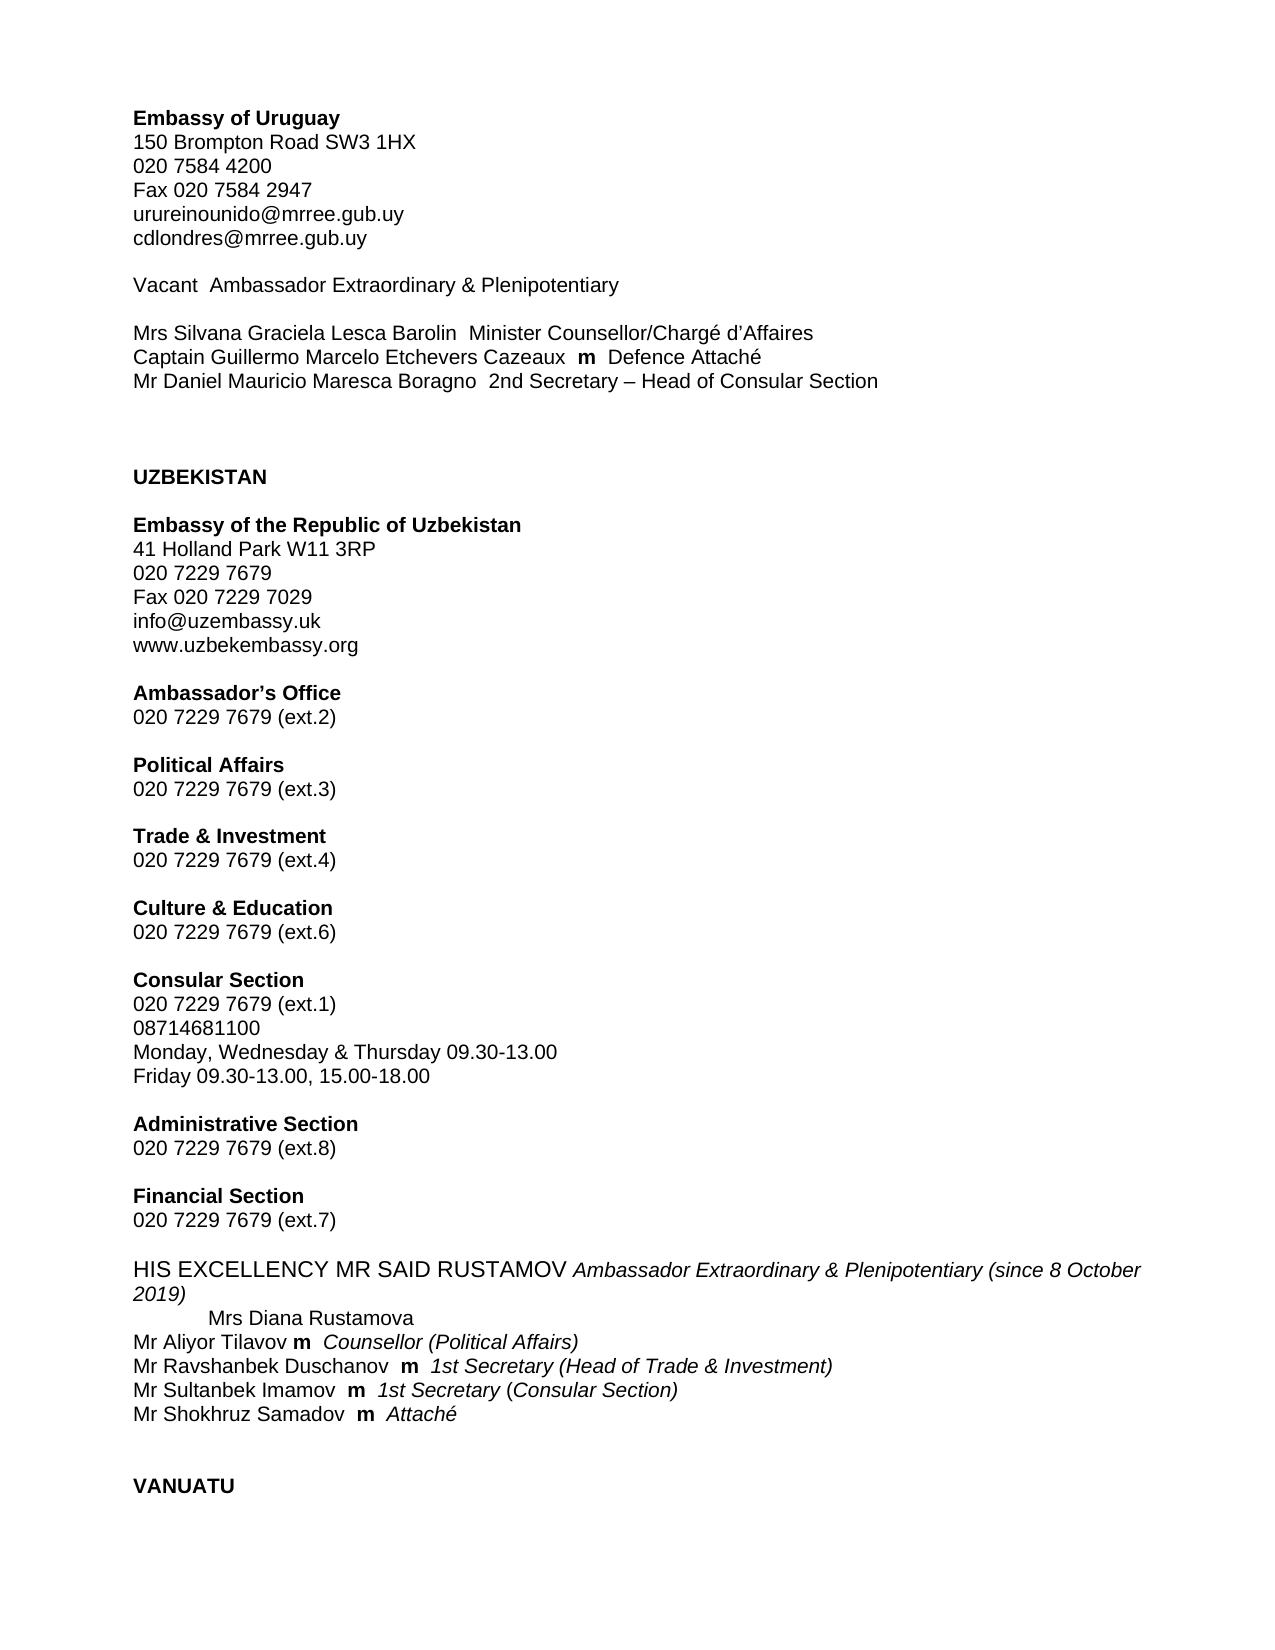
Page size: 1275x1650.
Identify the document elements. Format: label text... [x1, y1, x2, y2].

text Mr Aliyor Tilavov m Counsellor (Political Affairs) [133, 1330, 1181, 1354]
text Friday 09.30-13.00, 15.00-18.00 [133, 1064, 1181, 1088]
text 020 7229 7679 (ext.7) [133, 1208, 1181, 1232]
text 08714681100 [133, 1016, 1181, 1040]
text Mr Daniel Mauricio Maresca Boragno 2nd Secretary – Head of Consular Section [133, 369, 1181, 393]
text www.uzbekembassy.org [133, 633, 1181, 657]
text Culture & Education [133, 896, 1181, 920]
text Monday, Wednesday & Thursday 09.30-13.00 [133, 1040, 1181, 1064]
text Mr Ravshanbek Duschanov m 1st Secretary (Head of Trade & Investment) [133, 1354, 1181, 1378]
text Embassy of Uruguay [133, 106, 1181, 129]
text Vacant Ambassador Extraordinary & Plenipotentiary [133, 273, 1181, 297]
text 020 7229 7679 (ext.4) [133, 848, 1181, 872]
text info@uzembassy.uk [133, 609, 1181, 633]
text 020 7229 7679 (ext.3) [133, 776, 1181, 800]
text cdlondres@mrree.gub.uy [133, 225, 1181, 249]
text Political Affairs [133, 752, 1181, 776]
text 150 Brompton Road SW3 1HX [133, 129, 1181, 153]
text Mr Sultanbek Imamov m 1st Secretary (Consular Section) [133, 1378, 1181, 1402]
text Mr Shokhruz Samadov m Attaché [133, 1402, 1181, 1426]
text Fax 020 7584 2947 [133, 177, 1181, 201]
text 020 7584 4200 [133, 153, 1181, 177]
text 020 7229 7679 (ext.2) [133, 704, 1181, 728]
text Captain Guillermo Marcelo Etchevers Cazeaux m Defence Attaché [133, 345, 1181, 369]
text Embassy of the Republic of Uzbekistan [133, 513, 1181, 537]
text VANUATU [133, 1473, 1181, 1497]
text Mrs Silvana Graciela Lesca Barolin Minister Counsellor/Chargé d’Affaires [133, 321, 1181, 345]
text 020 7229 7679 (ext.8) [133, 1136, 1181, 1160]
text Fax 020 7229 7029 [133, 585, 1181, 609]
text Administrative Section [133, 1112, 1181, 1136]
text Financial Section [133, 1184, 1181, 1208]
text Consular Section [133, 968, 1181, 992]
text urureinounido@mrree.gub.uy [133, 201, 1181, 225]
text 020 7229 7679 (ext.1) [133, 992, 1181, 1016]
text 020 7229 7679 (ext.6) [133, 920, 1181, 944]
text Trade & Investment [133, 824, 1181, 848]
text Ambassador’s Office [133, 681, 1181, 704]
text Mrs Diana Rustamova [133, 1306, 1181, 1330]
text HIS EXCELLENCY MR SAID RUSTAMOV Ambassador Extraordinary & Plenipotentiary (since 8 October 2019) [133, 1256, 1181, 1306]
text UZBEKISTAN [133, 465, 1181, 489]
text 41 Holland Park W11 3RP [133, 537, 1181, 561]
text 020 7229 7679 [133, 561, 1181, 585]
